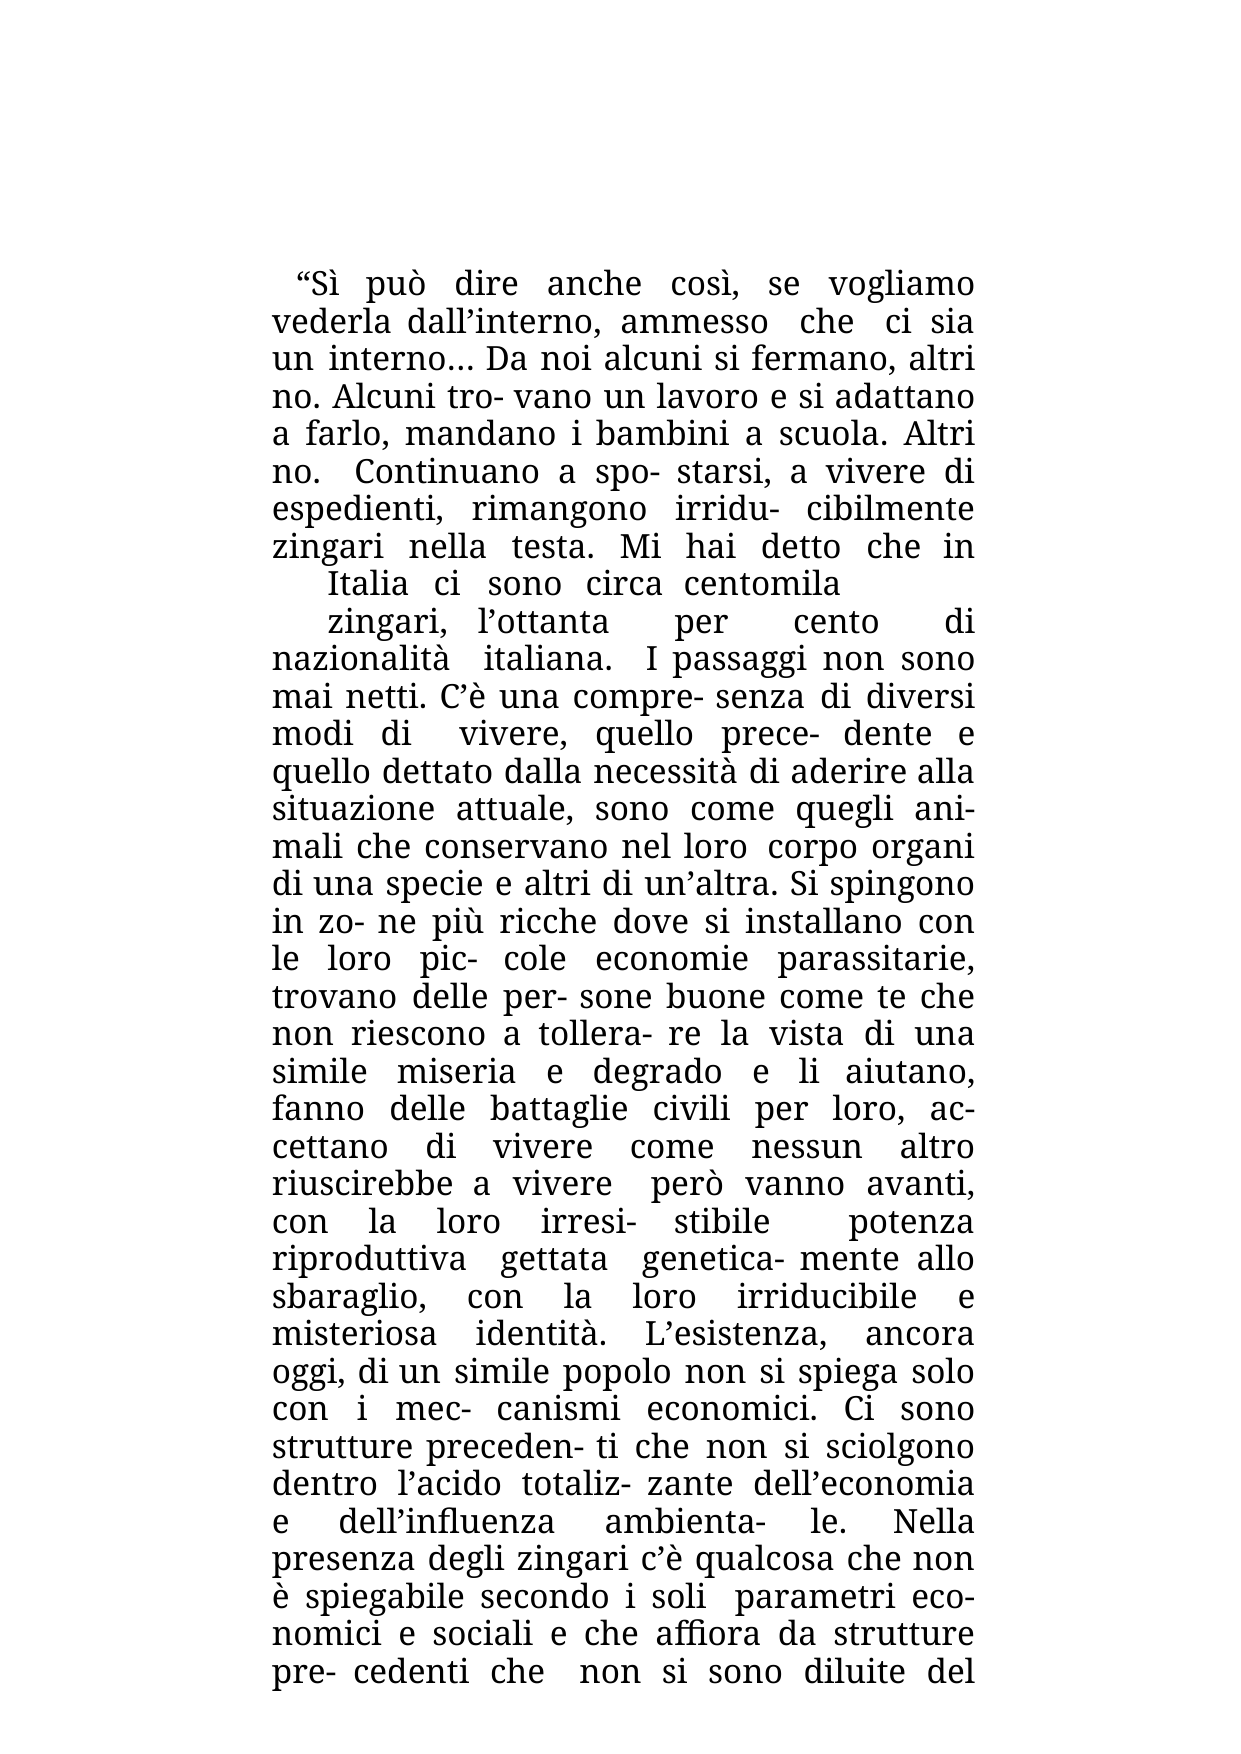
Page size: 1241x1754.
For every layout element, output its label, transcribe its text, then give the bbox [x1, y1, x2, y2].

text “Sì può dire anche così, se vogliamo vederla dall’interno, ammesso che ci sia un interno… Da noi alcuni si fermano, altri no. Alcuni tro- vano un lavoro e si adattano a farlo, mandano i bambini a scuola. Altri no. Continuano a spo- starsi, a vivere di espedienti, rimangono irridu- cibilmente zingari nella testa. Mi hai detto che in Italia ci sono circa centomila zingari, l’ottanta per cento di nazionalità italiana. I passaggi non sono mai netti. C’è una compre- senza di diversi modi di vivere, quello prece- dente e quello dettato dalla necessità di aderire alla situazione attuale, sono come quegli ani- mali che conservano nel loro corpo organi di una specie e altri di un’altra. Si spingono in zo- ne più ricche dove si installano con le loro pic- cole economie parassitarie, trovano delle per- sone buone come te che non riescono a tollera- re la vista di una simile miseria e degrado e li aiutano, fanno delle battaglie civili per loro, ac- cettano di vivere come nessun altro riuscirebbe a vivere però vanno avanti, con la loro irresi- stibile potenza riproduttiva gettata genetica- mente allo sbaraglio, con la loro irriducibile e misteriosa identità. L’esistenza, ancora oggi, di un simile popolo non si spiega solo con i mec- canismi economici. Ci sono strutture preceden- ti che non si sciolgono dentro l’acido totaliz- zante dell’economia e dell’influenza ambienta- le. Nella presenza degli zingari c’è qualcosa che non è spiegabile secondo i soli parametri eco- nomici e sociali e che affiora da strutture pre- cedenti che non si sono diluite del [272, 266, 975, 1691]
